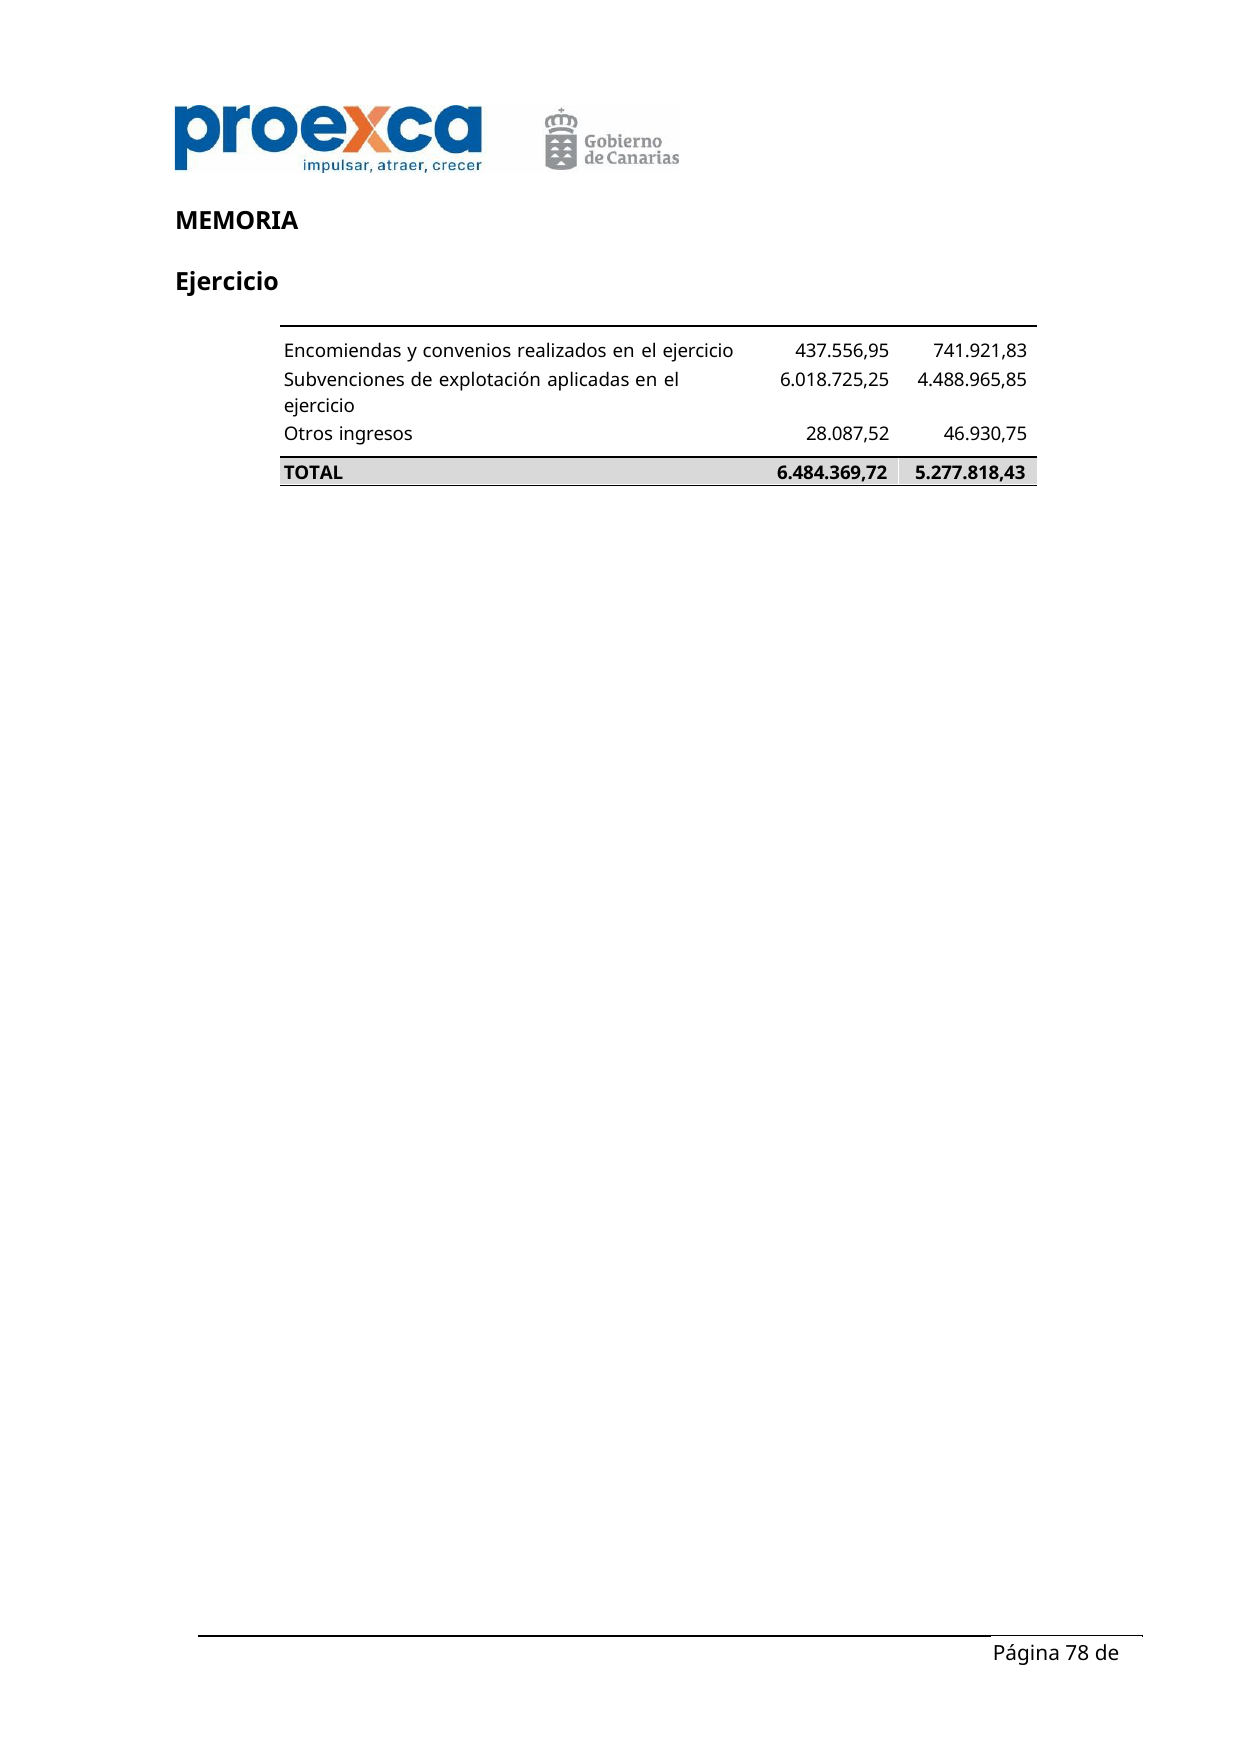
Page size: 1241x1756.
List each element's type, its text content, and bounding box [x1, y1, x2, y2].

table_cell Encomiendas y convenios realizados en el ejercicio [280, 327, 753, 364]
table_cell 6.484.369,72 [753, 458, 898, 484]
table_cell 437.556,95 [753, 327, 898, 364]
table_cell Subvenciones de explotación aplicadas en el ejercicio [280, 364, 753, 417]
table_cell 6.018.725,25 [753, 364, 898, 417]
table_cell 4.488.965,85 [899, 364, 1037, 417]
table_cell 5.277.818,43 [899, 458, 1037, 484]
table_cell 741.921,83 [899, 327, 1037, 364]
table_cell 28.087,52 [753, 418, 898, 456]
table_cell TOTAL [280, 458, 753, 484]
table_cell Otros ingresos [280, 418, 753, 456]
table_cell 46.930,75 [899, 418, 1037, 456]
